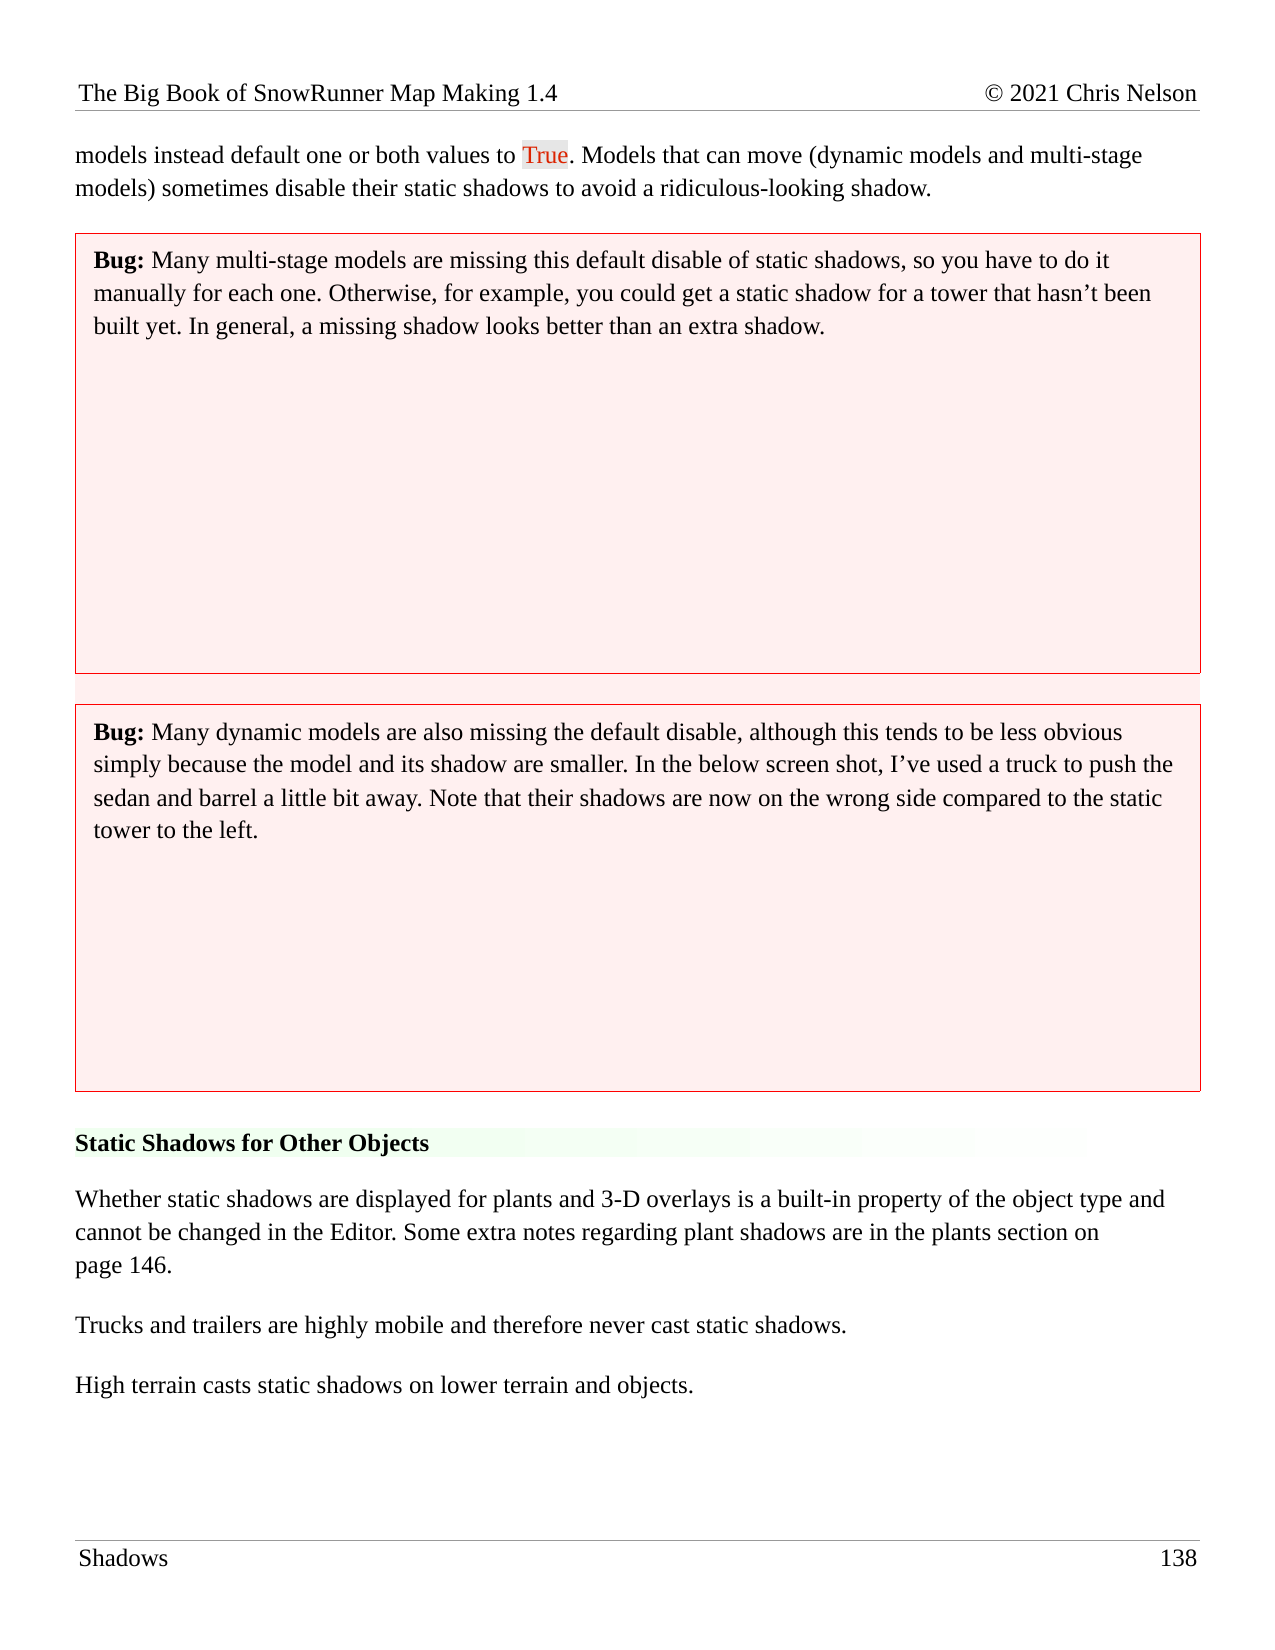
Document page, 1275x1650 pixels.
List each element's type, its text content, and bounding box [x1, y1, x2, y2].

list Many multi-stage models are missing this default disable of static shadows, so you have to do it manually for each one. Otherwise, for example, you could get a static shadow for a tower that hasn’t been built yet. In general, a missing shadow looks better than an extra shadow. [76, 234, 1200, 340]
subtitle Static Shadows for Other Objects [75, 1128, 1200, 1157]
text Whether static shadows are displayed for plants and 3‑D overlays is a built-in property of the object type and cannot be changed in the Editor. Some extra notes regarding plant shadows are in the plants section on page 146. [75, 1184, 1200, 1279]
text models instead default one or both values to True. Models that can move (dynamic models and multi-stage models) sometimes disable their static shadows to avoid a ridiculous-looking shadow. [75, 140, 1200, 202]
list Many dynamic models are also missing the default disable, although this tends to be less obvious simply because the model and its shadow are smaller. In the below screen shot, I’ve used a truck to push the sedan and barrel a little bit away. Note that their shadows are now on the wrong side compared to the static tower to the left. [76, 705, 1200, 844]
text High terrain casts static shadows on lower terrain and objects. [75, 1370, 1200, 1399]
text Trucks and trailers are highly mobile and therefore never cast static shadows. [75, 1310, 1200, 1339]
